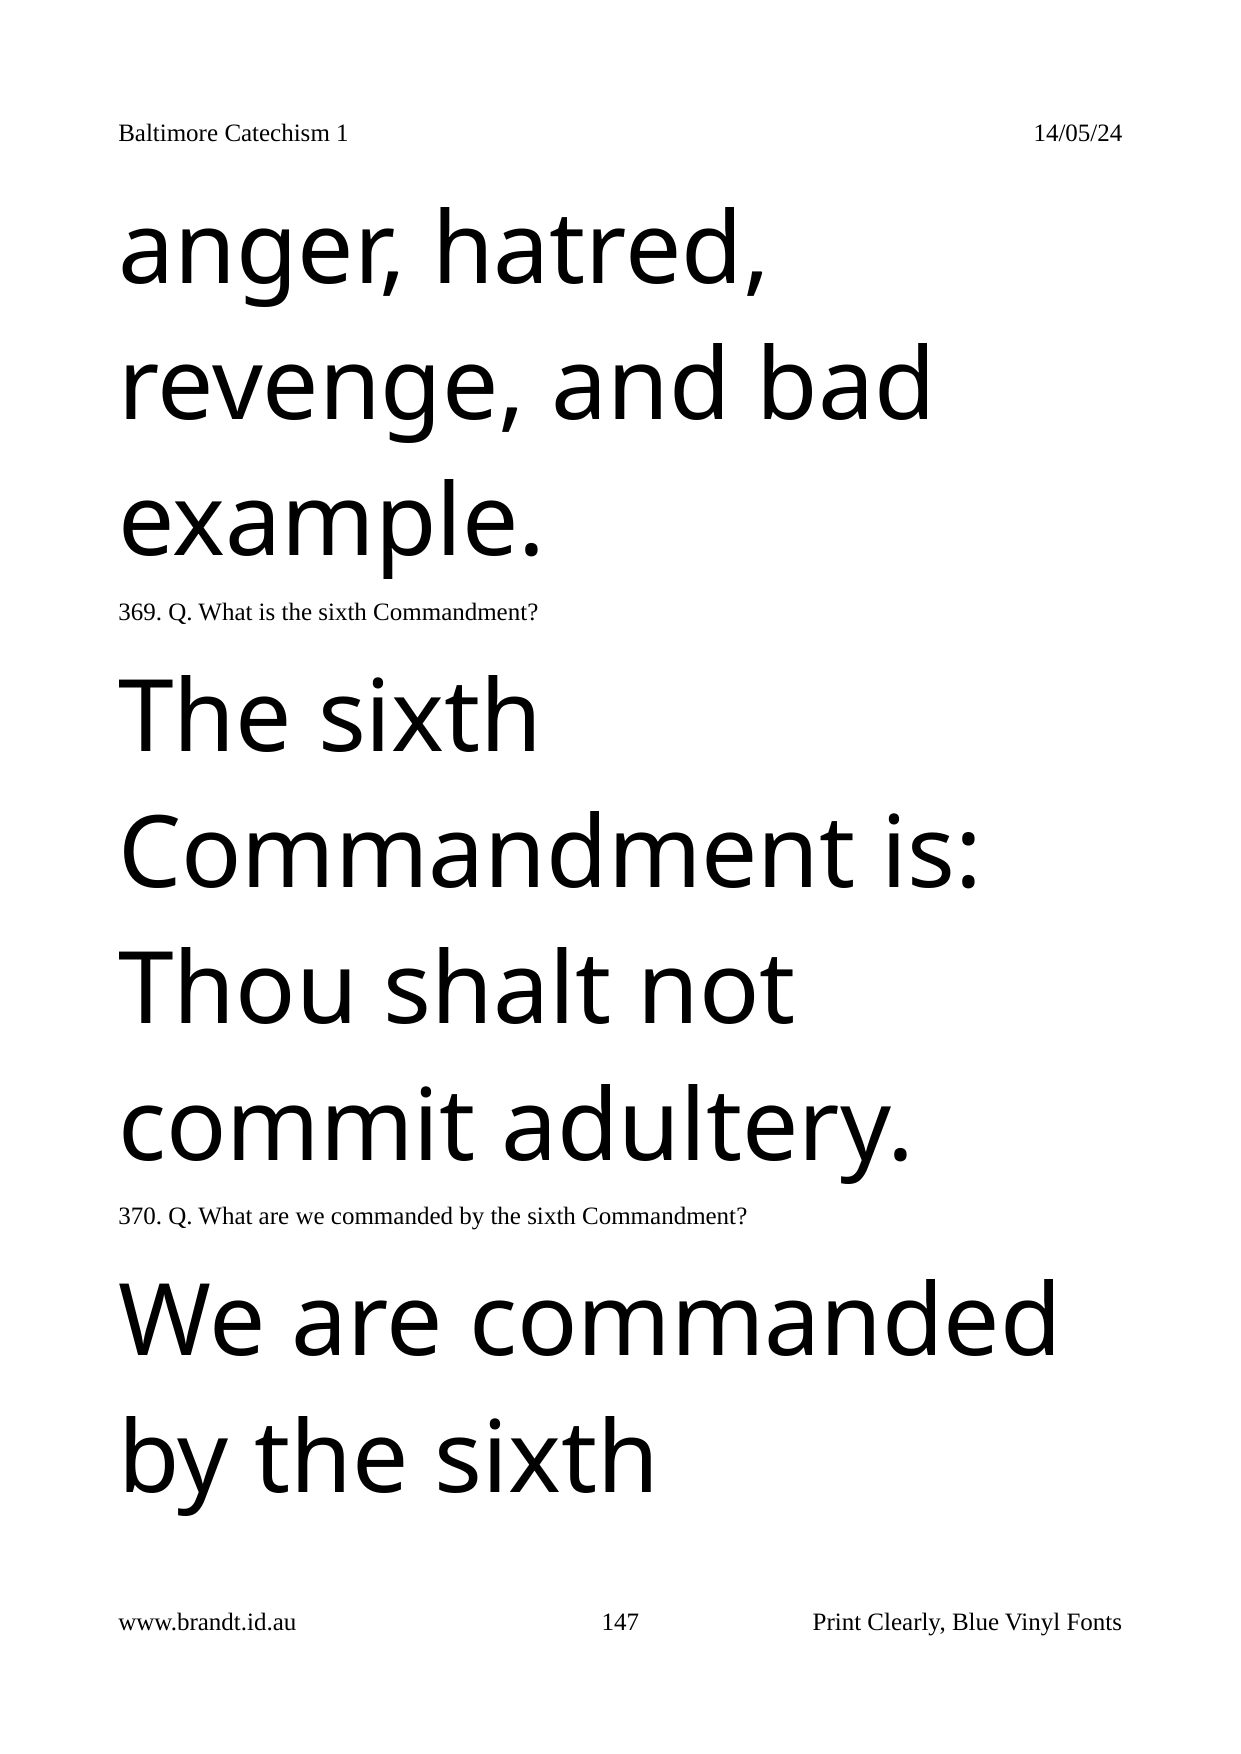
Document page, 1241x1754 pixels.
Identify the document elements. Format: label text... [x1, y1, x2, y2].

text The sixth Commandment is: Thou shalt not commit adultery. [118, 644, 1122, 1189]
text anger, hatred, revenge, and bad example. [118, 176, 1122, 585]
text 369. Q. What is the sixth Commandment? [118, 597, 1122, 626]
text We are commanded by the sixth [118, 1249, 1122, 1521]
text 370. Q. What are we commanded by the sixth Commandment? [118, 1201, 1122, 1230]
